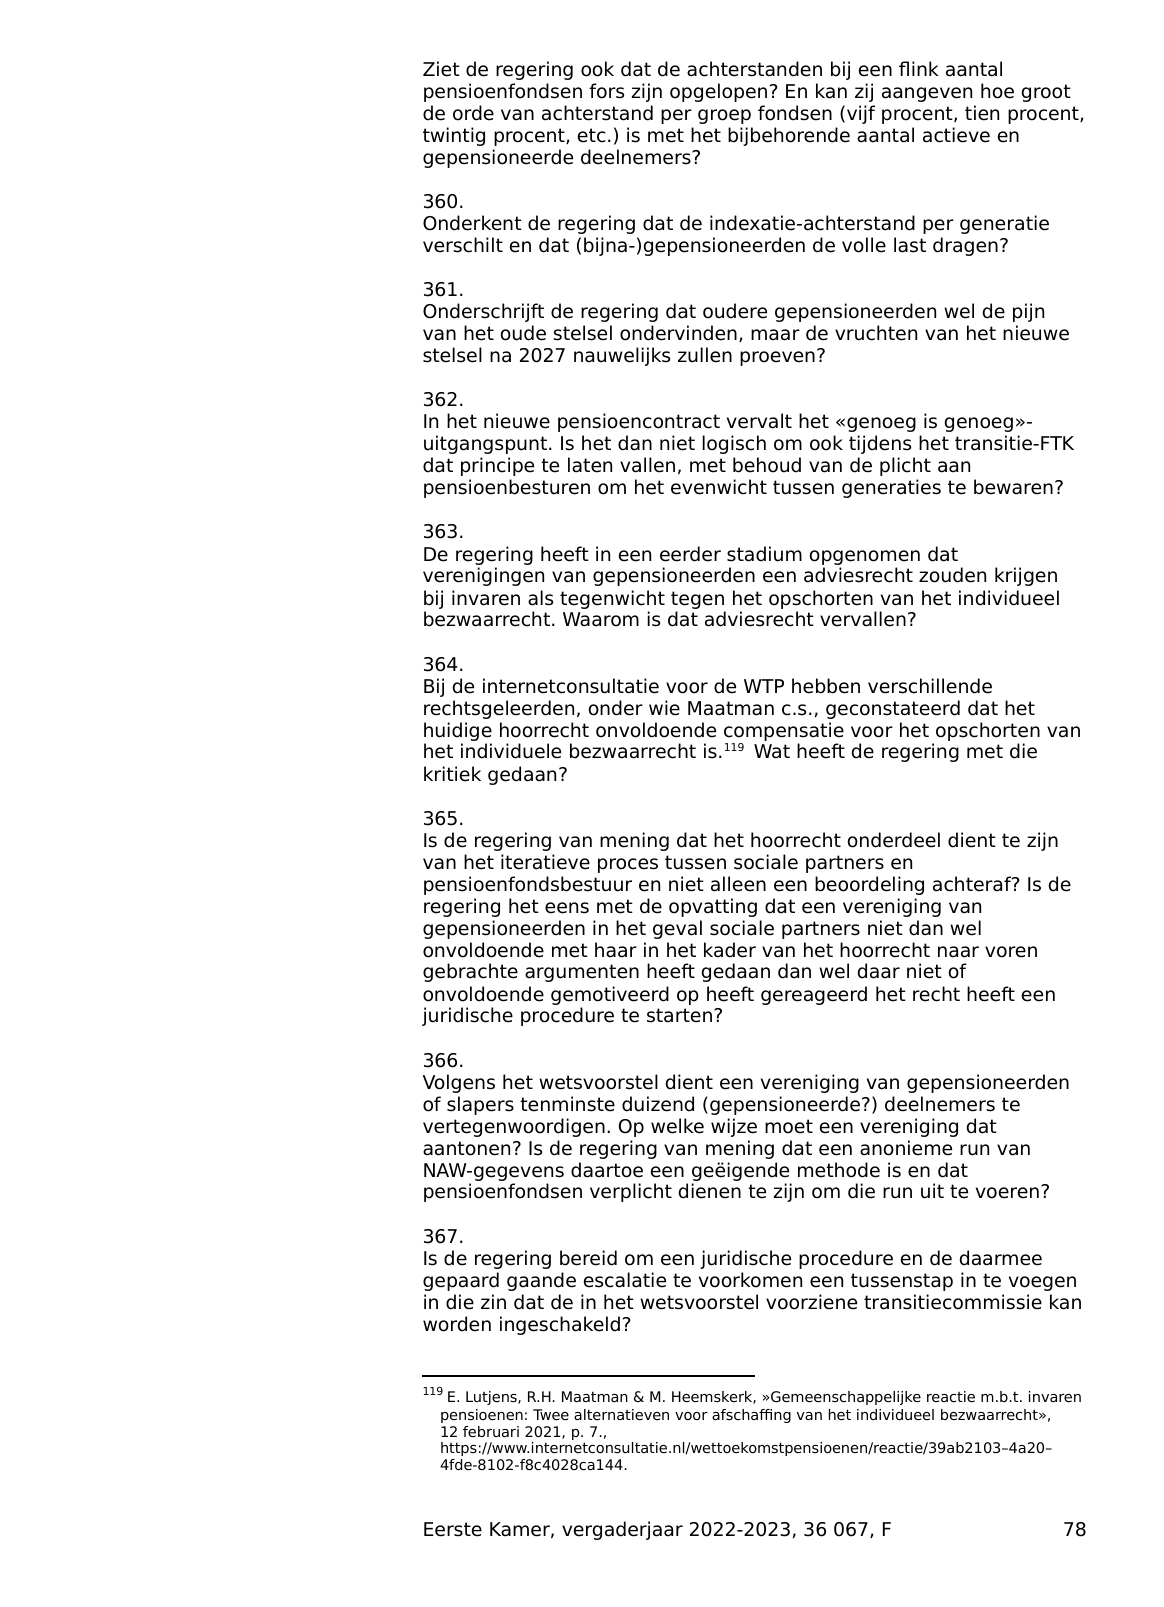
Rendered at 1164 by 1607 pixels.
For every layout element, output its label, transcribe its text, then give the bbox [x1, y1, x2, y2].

text 364. [422, 653, 1087, 676]
text Is de regering van mening dat het hoorrecht onderdeel dient te zijn van het iteratieve proces tussen sociale partners en pensioenfondsbestuur en niet alleen een beoordeling achteraf? Is de regering het eens met de opvatting dat een vereniging van gepensioneerden in het geval sociale partners niet dan wel onvoldoende met haar in het kader van het hoorrecht naar voren gebrachte argumenten heeft gedaan dan wel daar niet of onvoldoende gemotiveerd op heeft gereageerd het recht heeft een juridische procedure te starten? [422, 829, 1087, 1027]
text Ziet de regering ook dat de achterstanden bij een flink aantal pensioenfondsen fors zijn opgelopen? En kan zij aangeven hoe groot de orde van achterstand per groep fondsen (vijf procent, tien procent, twintig procent, etc.) is met het bijbehorende aantal actieve en gepensioneerde deelnemers? [422, 59, 1087, 169]
text Is de regering bereid om een juridische procedure en de daarmee gepaard gaande escalatie te voorkomen een tussenstap in te voegen in die zin dat de in het wetsvoorstel voorziene transitiecommissie kan worden ingeschakeld? [422, 1248, 1087, 1336]
text 367. [422, 1226, 1087, 1248]
text De regering heeft in een eerder stadium opgenomen dat verenigingen van gepensioneerden een adviesrecht zouden krijgen bij invaren als tegenwicht tegen het opschorten van het individueel bezwaarrecht. Waarom is dat adviesrecht vervallen? [422, 543, 1087, 631]
text 360. [422, 191, 1087, 213]
text Bij de internetconsultatie voor de WTP hebben verschillende rechtsgeleerden, onder wie Maatman c.s., geconstateerd dat het huidige hoorrecht onvoldoende compensatie voor het opschorten van het individuele bezwaarrecht is. Wat heeft de regering met die kritiek gedaan? [422, 676, 1087, 785]
text 362. [422, 389, 1087, 411]
text 366. [422, 1049, 1087, 1072]
text Onderschrijft de regering dat oudere gepensioneerden wel de pijn van het oude stelsel ondervinden, maar de vruchten van het nieuwe stelsel na 2027 nauwelijks zullen proeven? [422, 301, 1087, 367]
text In het nieuwe pensioencontract vervalt het «genoeg is genoeg»-uitgangspunt. Is het dan niet logisch om ook tijdens het transitie-FTK dat principe te laten vallen, met behoud van de plicht aan pensioenbesturen om het evenwicht tussen generaties te bewaren? [422, 411, 1087, 499]
text E. Lutjens, R.H. Maatman & M. Heemskerk, »Gemeenschappelijke reactie m.b.t. invaren pensioenen: Twee alternatieven voor afschaffing van het individueel bezwaarrecht», 12 februari 2021, p. 7., https://www.internetconsultatie.nl/wettoekomstpensioenen/reactie/39ab2103–4a20–4fde-8102-f8c4028ca144. [422, 1385, 1087, 1474]
text 361. [422, 279, 1087, 301]
text 365. [422, 808, 1087, 829]
text 363. [422, 521, 1087, 543]
text Volgens het wetsvoorstel dient een vereniging van gepensioneerden of slapers tenminste duizend (gepensioneerde?) deelnemers te vertegenwoordigen. Op welke wijze moet een vereniging dat aantonen? Is de regering van mening dat een anonieme run van NAW-gegevens daartoe een geëigende methode is en dat pensioenfondsen verplicht dienen te zijn om die run uit te voeren? [422, 1072, 1087, 1203]
text Onderkent de regering dat de indexatie-achterstand per generatie verschilt en dat (bijna-)gepensioneerden de volle last dragen? [422, 213, 1087, 257]
